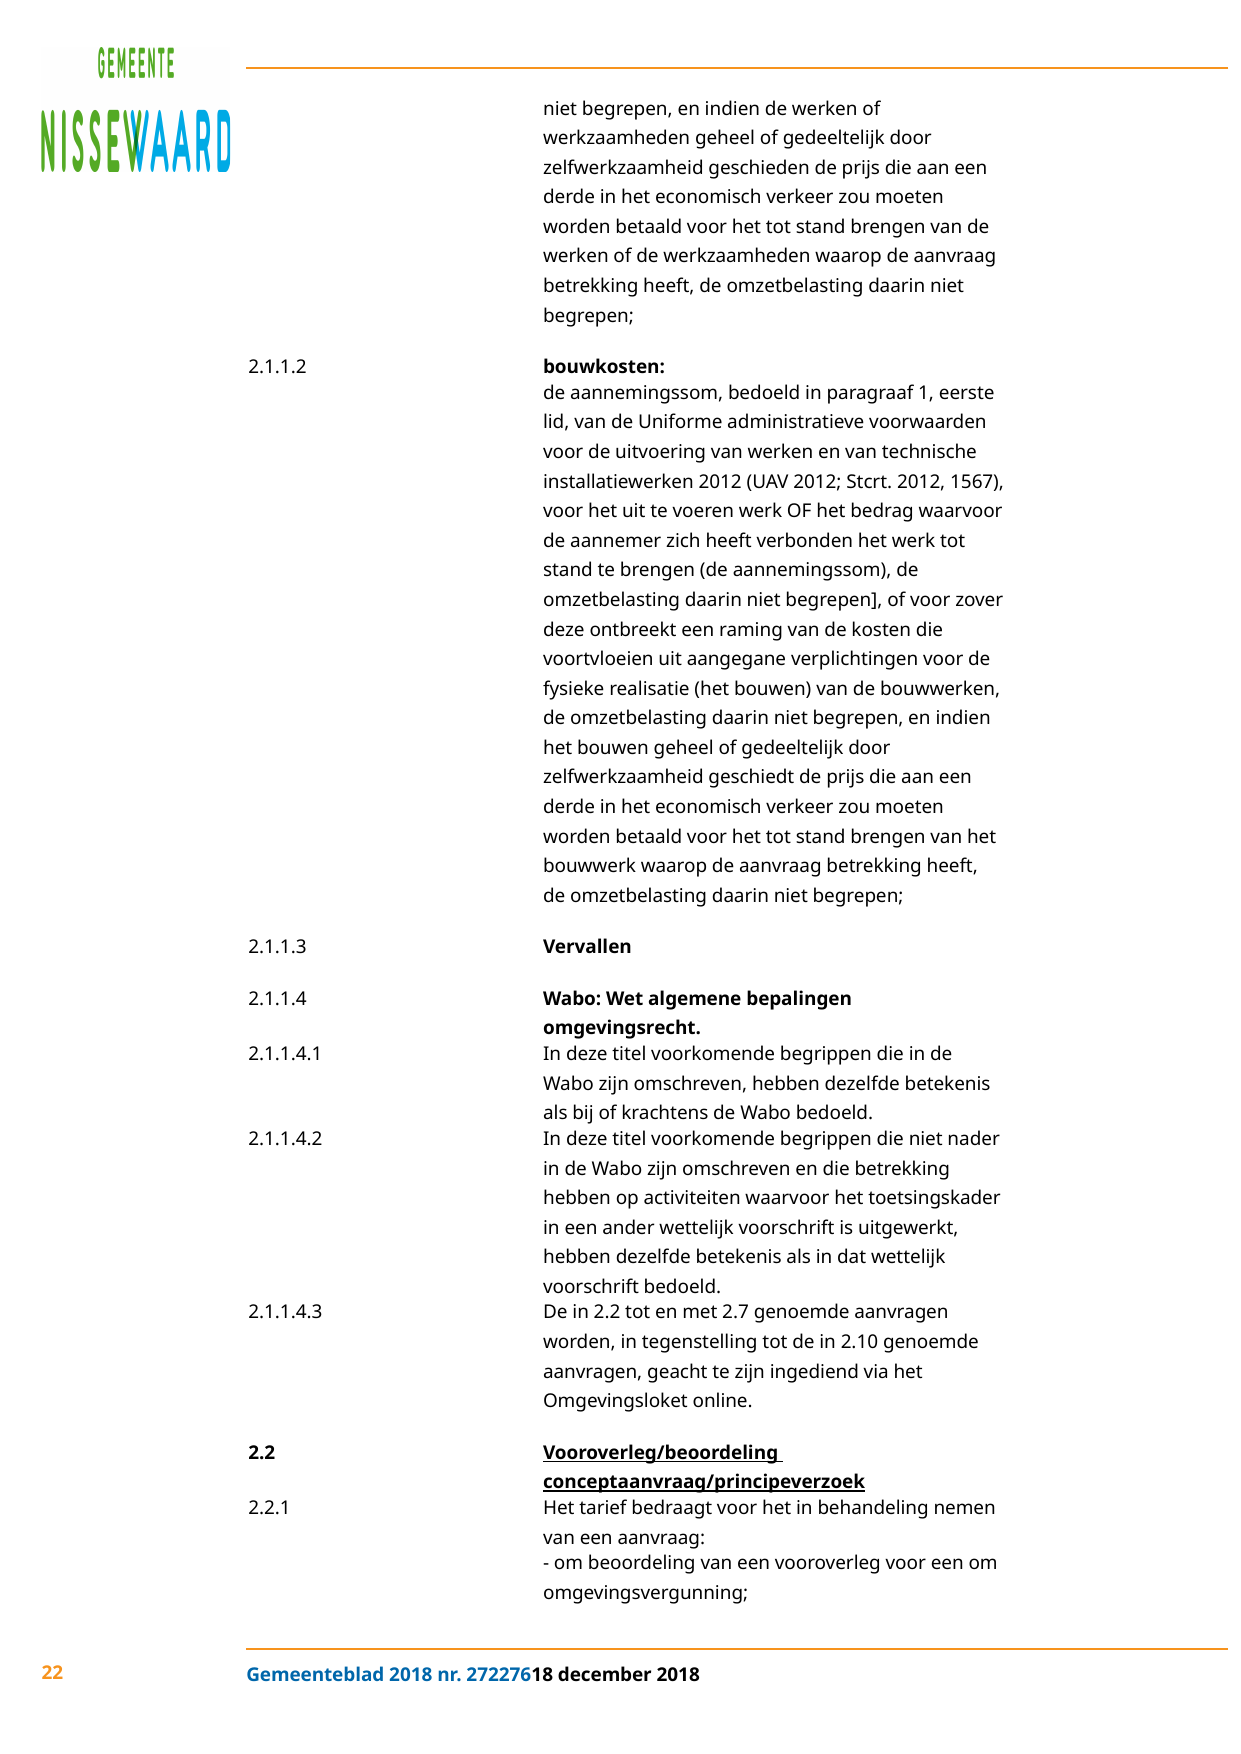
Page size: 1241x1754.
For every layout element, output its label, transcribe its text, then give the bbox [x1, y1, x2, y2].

table_cell [395, 95, 543, 328]
table_cell De in 2.2 tot en met 2.7 genoemde aanvragen worden, in tegenstelling tot de in 2.10 genoemde aanvragen, geacht te zijn ingediend via het Omgevingsloket online. [543, 1299, 1004, 1413]
table_cell 2.2 [248, 1439, 395, 1494]
table_cell 2.1.1.2 [248, 353, 395, 379]
table_cell 2.1.1.4.3 [248, 1299, 395, 1413]
table_cell [1004, 1040, 1152, 1125]
picture [154, 157, 165, 172]
table_cell [248, 959, 395, 985]
table_cell 2.2.1 [248, 1494, 395, 1549]
table_cell - om beoordeling van een vooroverleg voor een om omgevingsvergunning; [543, 1550, 1004, 1605]
table_cell 2.1.1.3 [248, 934, 395, 959]
table_cell [395, 328, 543, 353]
table_cell [248, 379, 395, 908]
table_cell Het tarief bedraagt voor het in behandeling nemen van een aanvraag: [543, 1494, 1004, 1549]
table_cell [543, 959, 1004, 985]
table_cell 2.1.1.4 [248, 985, 395, 1040]
table_cell [248, 1413, 395, 1439]
table_cell [395, 379, 543, 908]
table_cell Vervallen [543, 934, 1004, 959]
table_cell [248, 328, 395, 353]
table_cell [1004, 1550, 1152, 1605]
table_cell In deze titel voorkomende begrippen die in de Wabo zijn omschreven, hebben dezelfde betekenis als bij of krachtens de Wabo bedoeld. [543, 1040, 1004, 1125]
table_cell [543, 908, 1004, 933]
table_cell [1004, 328, 1152, 353]
table_cell de aannemingssom, bedoeld in paragraaf 1, eerste lid, van de Uniforme administratieve voorwaarden voor de uitvoering van werken en van technische installatiewerken 2012 (UAV 2012; Stcrt. 2012, 1567), voor het uit te voeren werk OF het bedrag waarvoor de aannemer zich heeft verbonden het werk tot stand te brengen (de aannemingssom), de omzetbelasting daarin niet begrepen], of voor zover deze ontbreekt een raming van de kosten die voortvloeien uit aangegane verplichtingen voor de fysieke realisatie (het bouwen) van de bouwwerken, de omzetbelasting daarin niet begrepen, en indien het bouwen geheel of gedeeltelijk door zelfwerkzaamheid geschiedt de prijs die aan een derde in het economisch verkeer zou moeten worden betaald voor het tot stand brengen van het bouwwerk waarop de aanvraag betrekking heeft, de omzetbelasting daarin niet begrepen; [543, 379, 1004, 908]
picture [222, 122, 227, 160]
table_cell [1004, 1439, 1152, 1494]
table_cell [543, 328, 1004, 353]
table_cell [395, 1439, 543, 1494]
table_cell [395, 985, 543, 1040]
table_cell [395, 934, 543, 959]
table_cell [248, 95, 395, 328]
table_cell Vooroverleg/beoordeling conceptaanvraag/principeverzoek [543, 1439, 1004, 1494]
table_cell [1004, 934, 1152, 959]
table_cell 2.1.1.4.2 [248, 1125, 395, 1299]
table_cell [395, 353, 543, 379]
table_cell [248, 908, 395, 933]
table_cell [543, 1413, 1004, 1439]
table_cell [395, 1413, 543, 1439]
table_cell [1004, 379, 1152, 908]
table_cell [1004, 959, 1152, 985]
table_cell 2.1.1.4.1 [248, 1040, 395, 1125]
table_cell [1004, 1125, 1152, 1299]
table_cell [395, 959, 543, 985]
table_cell [395, 1550, 543, 1605]
table_cell [395, 908, 543, 933]
table_cell [1004, 95, 1152, 328]
table_cell [395, 1125, 543, 1299]
picture [41, 47, 231, 172]
table_cell [395, 1299, 543, 1413]
table_cell [1004, 1299, 1152, 1413]
table_cell bouwkosten: [543, 353, 1004, 379]
picture [200, 151, 206, 172]
table_cell niet begrepen, en indien de werken of werkzaamheden geheel of gedeeltelijk door zelfwerkzaamheid geschieden de prijs die aan een derde in het economisch verkeer zou moeten worden betaald voor het tot stand brengen van de werken of de werkzaamheden waarop de aanvraag betrekking heeft, de omzetbelasting daarin niet begrepen; [543, 95, 1004, 328]
table_cell [248, 1550, 395, 1605]
picture [176, 157, 187, 172]
picture [201, 122, 206, 138]
table_cell [395, 1040, 543, 1125]
table_cell Wabo: Wet algemene bepalingen omgevingsrecht. [543, 985, 1004, 1040]
table_cell [1004, 1413, 1152, 1439]
table_cell [1004, 1494, 1152, 1549]
table_cell In deze titel voorkomende begrippen die niet nader in de Wabo zijn omschreven en die betrekking hebben op activiteiten waarvoor het toetsingskader in een ander wettelijk voorschrift is uitgewerkt, hebben dezelfde betekenis als in dat wettelijk voorschrift bedoeld. [543, 1125, 1004, 1299]
table_cell [1004, 353, 1152, 379]
table_cell [1004, 908, 1152, 933]
table_cell [1004, 985, 1152, 1040]
table_cell [395, 1494, 543, 1549]
